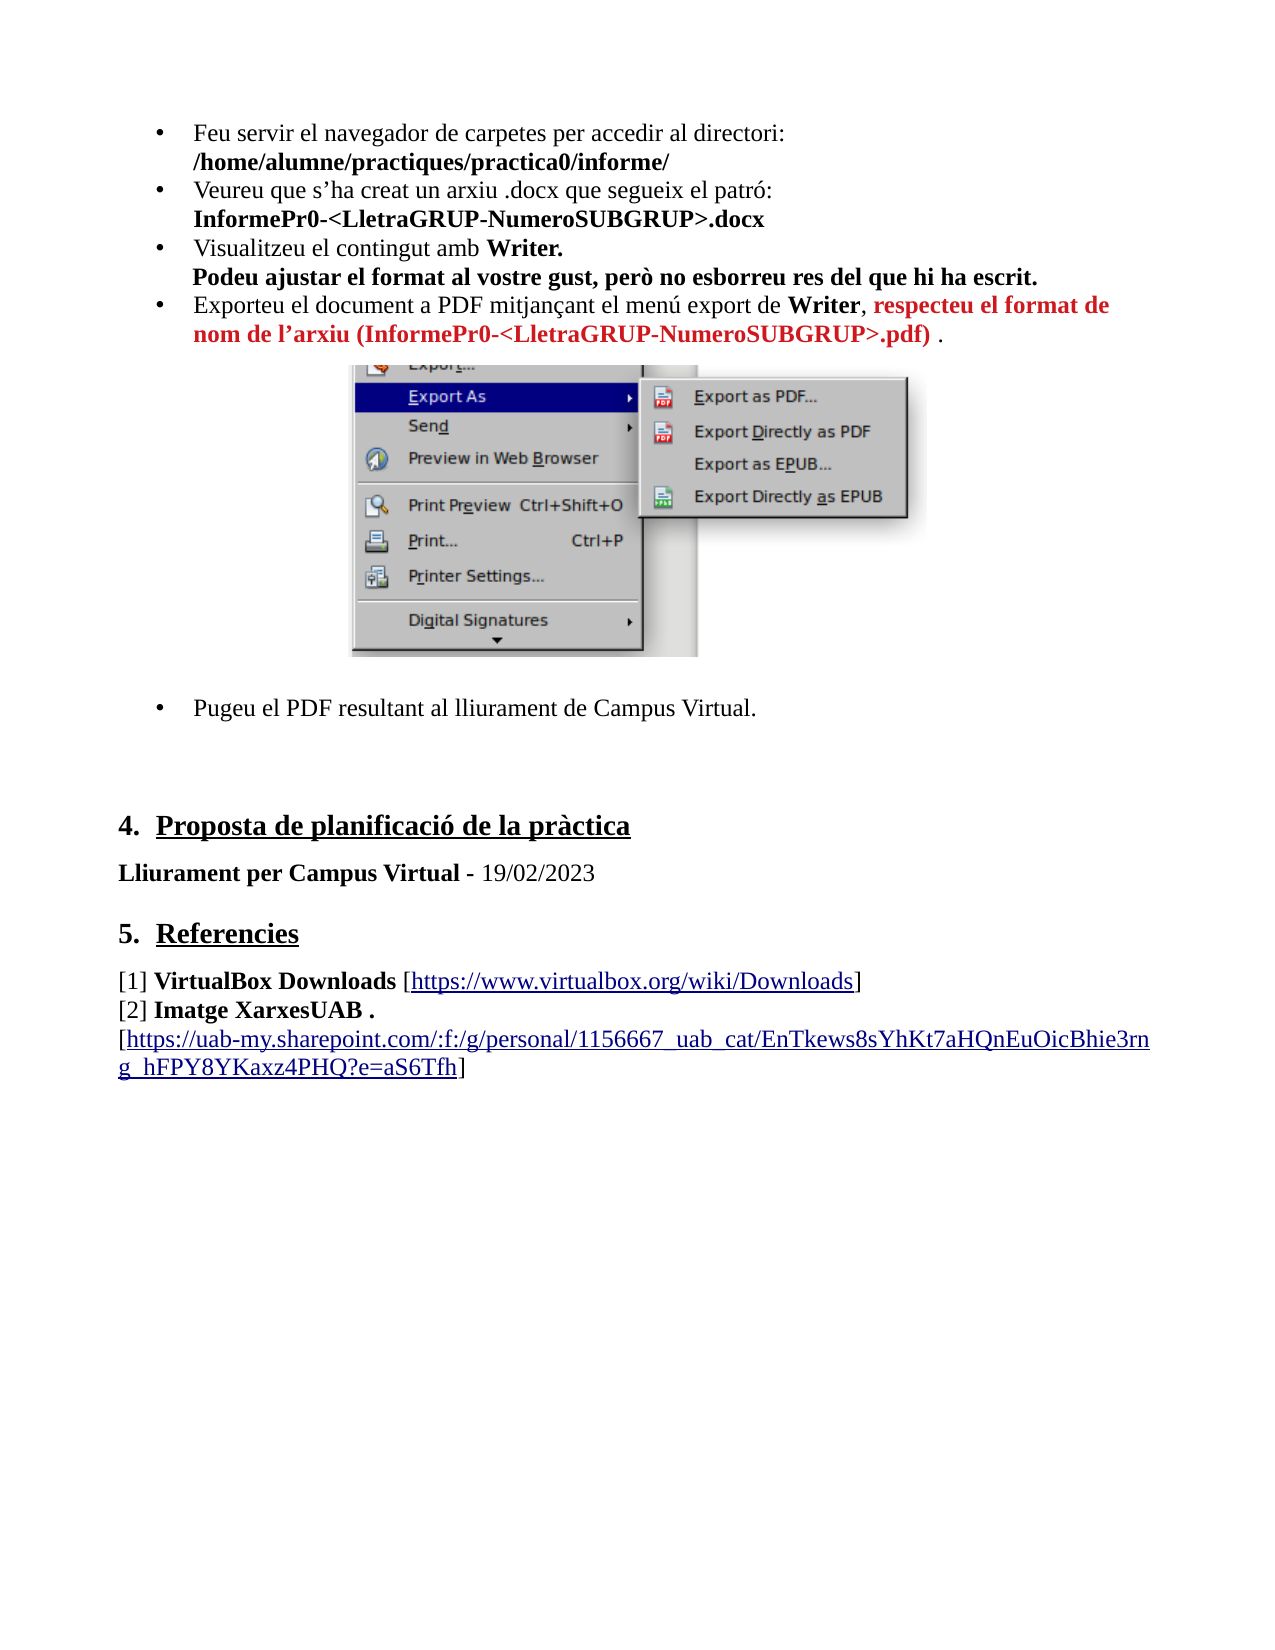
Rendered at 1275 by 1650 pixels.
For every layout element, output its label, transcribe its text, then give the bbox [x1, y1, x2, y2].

list Feu servir el navegador de carpetes per accedir al directori: /home/alumne/practiques/practica0/informe/ [156, 118, 1157, 176]
text [1] VirtualBox Downloads [https://www.virtualbox.org/wiki/Downloads] [118, 966, 1157, 995]
picture [348, 365, 927, 657]
text Lliurament per Campus Virtual - 19/02/2023 [118, 858, 1157, 887]
list Exporteu el document a PDF mitjançant el menú export de Writer, respecteu el format de nom de l’arxiu (InformePr0-<LletraGRUP-NumeroSUBGRUP>.pdf) . [156, 291, 1157, 348]
text [2] Imatge XarxesUAB . [https://uab-my.sharepoint.com/:f:/g/personal/1156667_uab_cat/EnTkews8sYhKt7aHQnEuOicBhie3rng_hFPY8YKaxz4PHQ?e=aS6Tfh] [118, 995, 1157, 1081]
subtitle Referencies [118, 916, 1157, 949]
list Pugeu el PDF resultant al lliurament de Campus Virtual. [156, 693, 1157, 722]
list InformePr0-<LletraGRUP-NumeroSUBGRUP>.docx [156, 204, 1157, 233]
text Podeu ajustar el format al vostre gust, però no esborreu res del que hi ha escrit. [118, 262, 1157, 291]
list Visualitzeu el contingut amb Writer. [156, 233, 1157, 262]
subtitle Proposta de planificació de la pràctica [118, 808, 1157, 842]
list Veureu que s’ha creat un arxiu .docx que segueix el patró: [156, 176, 1157, 204]
